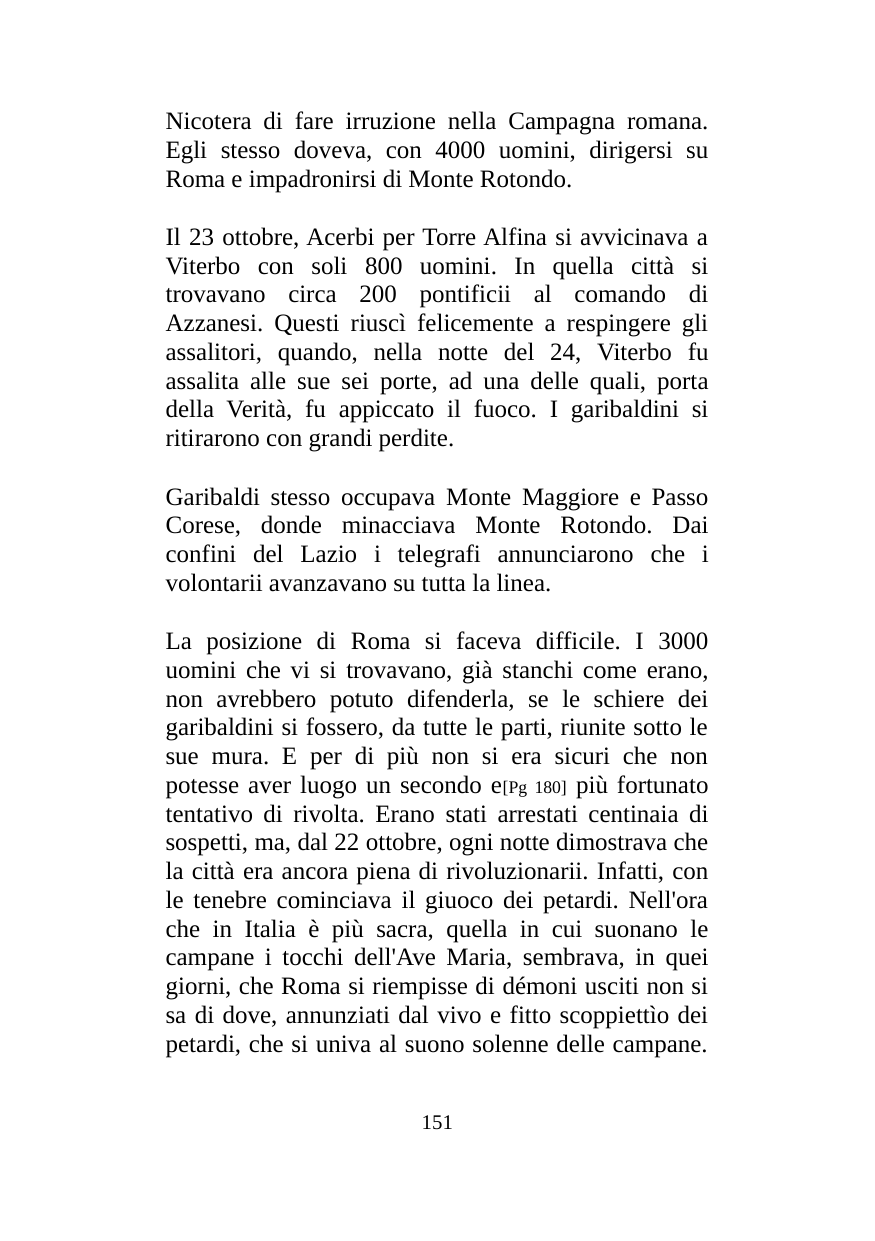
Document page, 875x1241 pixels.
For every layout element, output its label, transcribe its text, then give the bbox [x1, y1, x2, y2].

text Garibaldi stesso occupava Monte Maggiore e Passo Corese, donde minacciava Monte Rotondo. Dai confini del Lazio i telegrafi annunciarono che i volontarii avanzavano su tutta la linea. [165, 482, 709, 597]
text Nicotera di fare irruzione nella Campagna romana. Egli stesso doveva, con 4000 uomini, dirigersi su Roma e impadronirsi di Monte Rotondo. [165, 106, 709, 192]
text Il 23 ottobre, Acerbi per Torre Alfina si avvicinava a Viterbo con soli 800 uomini. In quella città si trovavano circa 200 pontificii al comando di Azzanesi. Questi riuscì felicemente a respingere gli assalitori, quando, nella notte del 24, Viterbo fu assalita alle sue sei porte, ad una delle quali, porta della Verità, fu appiccato il fuoco. I garibaldini si ritirarono con grandi perdite. [165, 222, 709, 452]
text La posizione di Roma si faceva difficile. I 3000 uomini che vi si trovavano, già stanchi come erano, non avrebbero potuto difenderla, se le schiere dei garibaldini si fossero, da tutte le parti, riunite sotto le sue mura. E per di più non si era sicuri che non potesse aver luogo un secondo e[Pg 180] più fortunato tentativo di rivolta. Erano stati arrestati centinaia di sospetti, ma, dal 22 ottobre, ogni notte dimostrava che la città era ancora piena di rivoluzionarii. Infatti, con le tenebre cominciava il giuoco dei petardi. Nell'ora che in Italia è più sacra, quella in cui suonano le campane i tocchi dell'Ave Maria, sembrava, in quei giorni, che Roma si riempisse di démoni usciti non si sa di dove, annunziati dal vivo e fitto scoppiettìo dei petardi, che si univa al suono solenne delle campane. [165, 626, 709, 1057]
